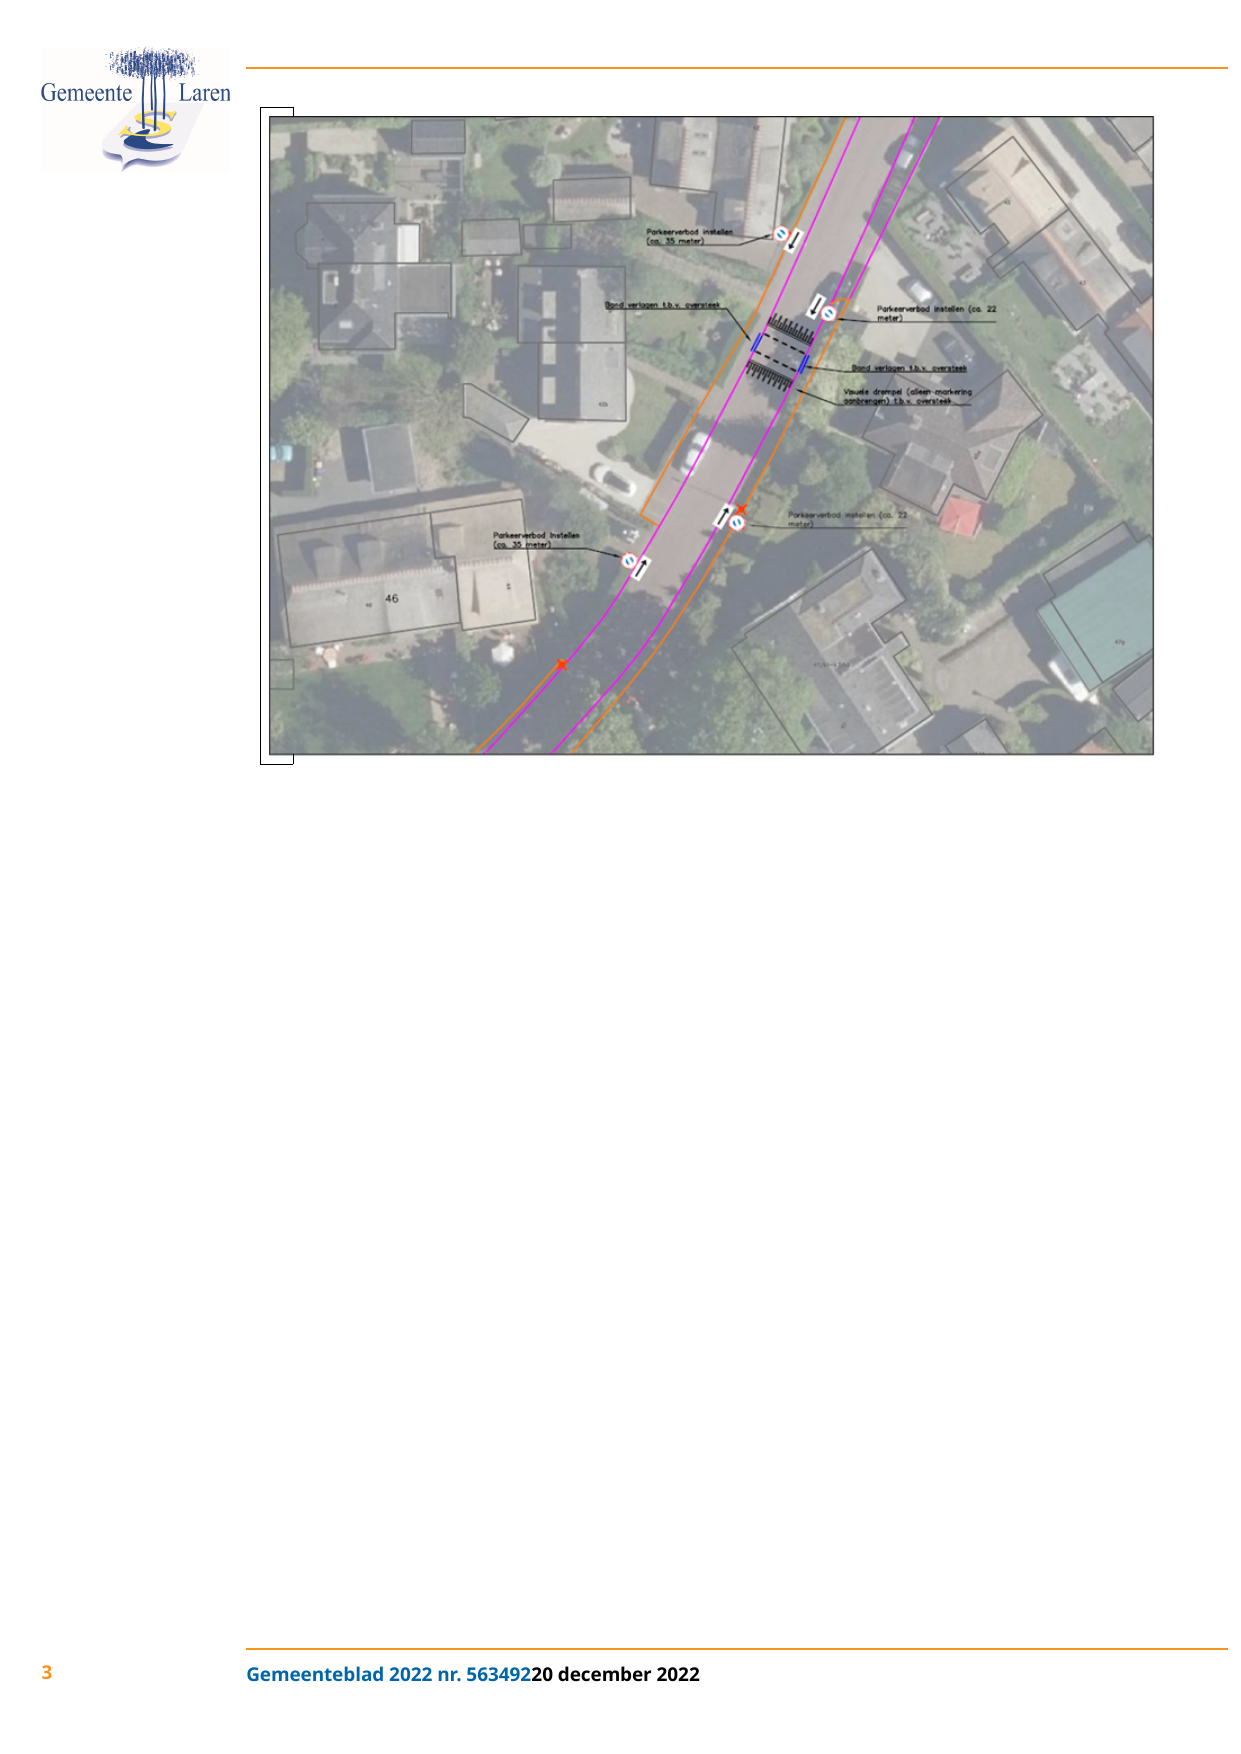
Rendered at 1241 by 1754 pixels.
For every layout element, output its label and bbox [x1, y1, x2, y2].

picture [41, 47, 231, 172]
picture [268, 115, 1155, 756]
